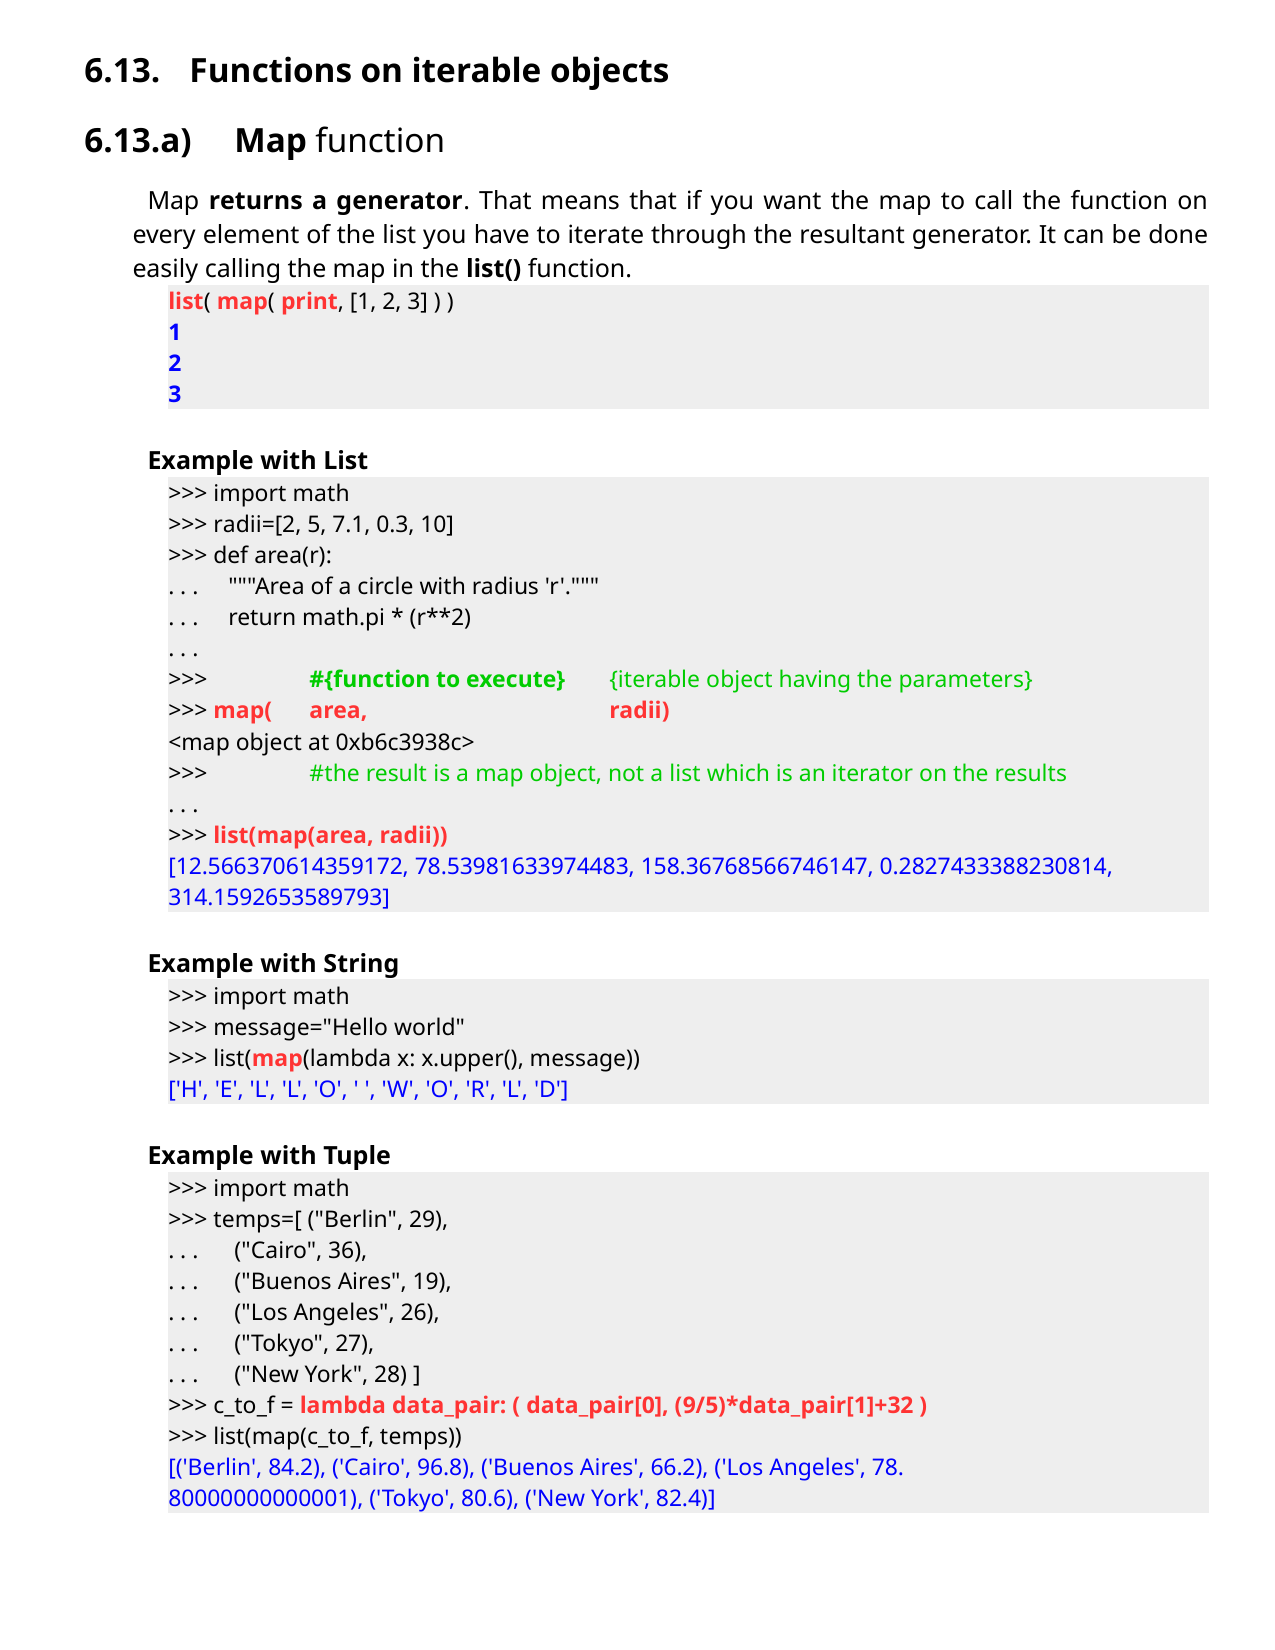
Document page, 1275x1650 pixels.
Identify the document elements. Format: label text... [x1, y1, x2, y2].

text >>> map( area, radii) <map object at 0xb6c3938c> >>> #the result is a map object, not a list which is an iterator on the results . . . >>> list(map(area, radii)) [12.566370614359172, 78.53981633974483, 158.36768566746147, 0.2827433388230814, 314.1592653589793] [168, 694, 1209, 912]
text list( map( print, [1, 2, 3] ) ) [168, 285, 1209, 316]
text . . . ("Tokyo", 27), [168, 1327, 1209, 1358]
text 2 [168, 347, 1209, 378]
subtitle Functions on iterable objects [84, 46, 1209, 92]
text >>> import math >>> message="Hello world" >>> list(map(lambda x: x.upper(), message)) ['H', 'E', 'L', 'L', 'O', ' ', 'W', 'O', 'R', 'L', 'D'] [168, 979, 1209, 1104]
text . . . ("New York", 28) ] >>> c_to_f = lambda data_pair: ( data_pair[0], (9/5)*data_pair[1]+32 ) >>> list(map(c_to_f, temps)) [('Berlin', 84.2), ('Cairo', 96.8), ('Buenos Aires', 66.2), ('Los Angeles', 78. 80000000000001), ('Tokyo', 80.6), ('New York', 82.4)] [168, 1358, 1209, 1513]
text . . . ("Cairo", 36), [168, 1234, 1209, 1265]
subtitle Map function [84, 116, 1209, 162]
text 3 [168, 378, 1209, 409]
text 1 [168, 316, 1209, 347]
text >>> import math >>> temps=[ ("Berlin", 29), [168, 1172, 1209, 1234]
text . . . ("Los Angeles", 26), [168, 1296, 1209, 1327]
text . . . ("Buenos Aires", 19), [168, 1265, 1209, 1296]
subtitle Example with String [132, 946, 1209, 979]
text >>> import math >>> radii=[2, 5, 7.1, 0.3, 10] >>> def area(r): . . . """Area of a circle with radius 'r'.""" . . . return math.pi * (r**2) . . . >>> #{function to execute} {iterable object having the parameters} [168, 477, 1209, 694]
text Map returns a generator. That means that if you want the map to call the function on every element of the list you have to iterate through the resultant generator. It can be done easily calling the map in the list() function. [132, 183, 1209, 285]
subtitle Example with List [132, 443, 1209, 477]
subtitle Example with Tuple [132, 1138, 1209, 1172]
